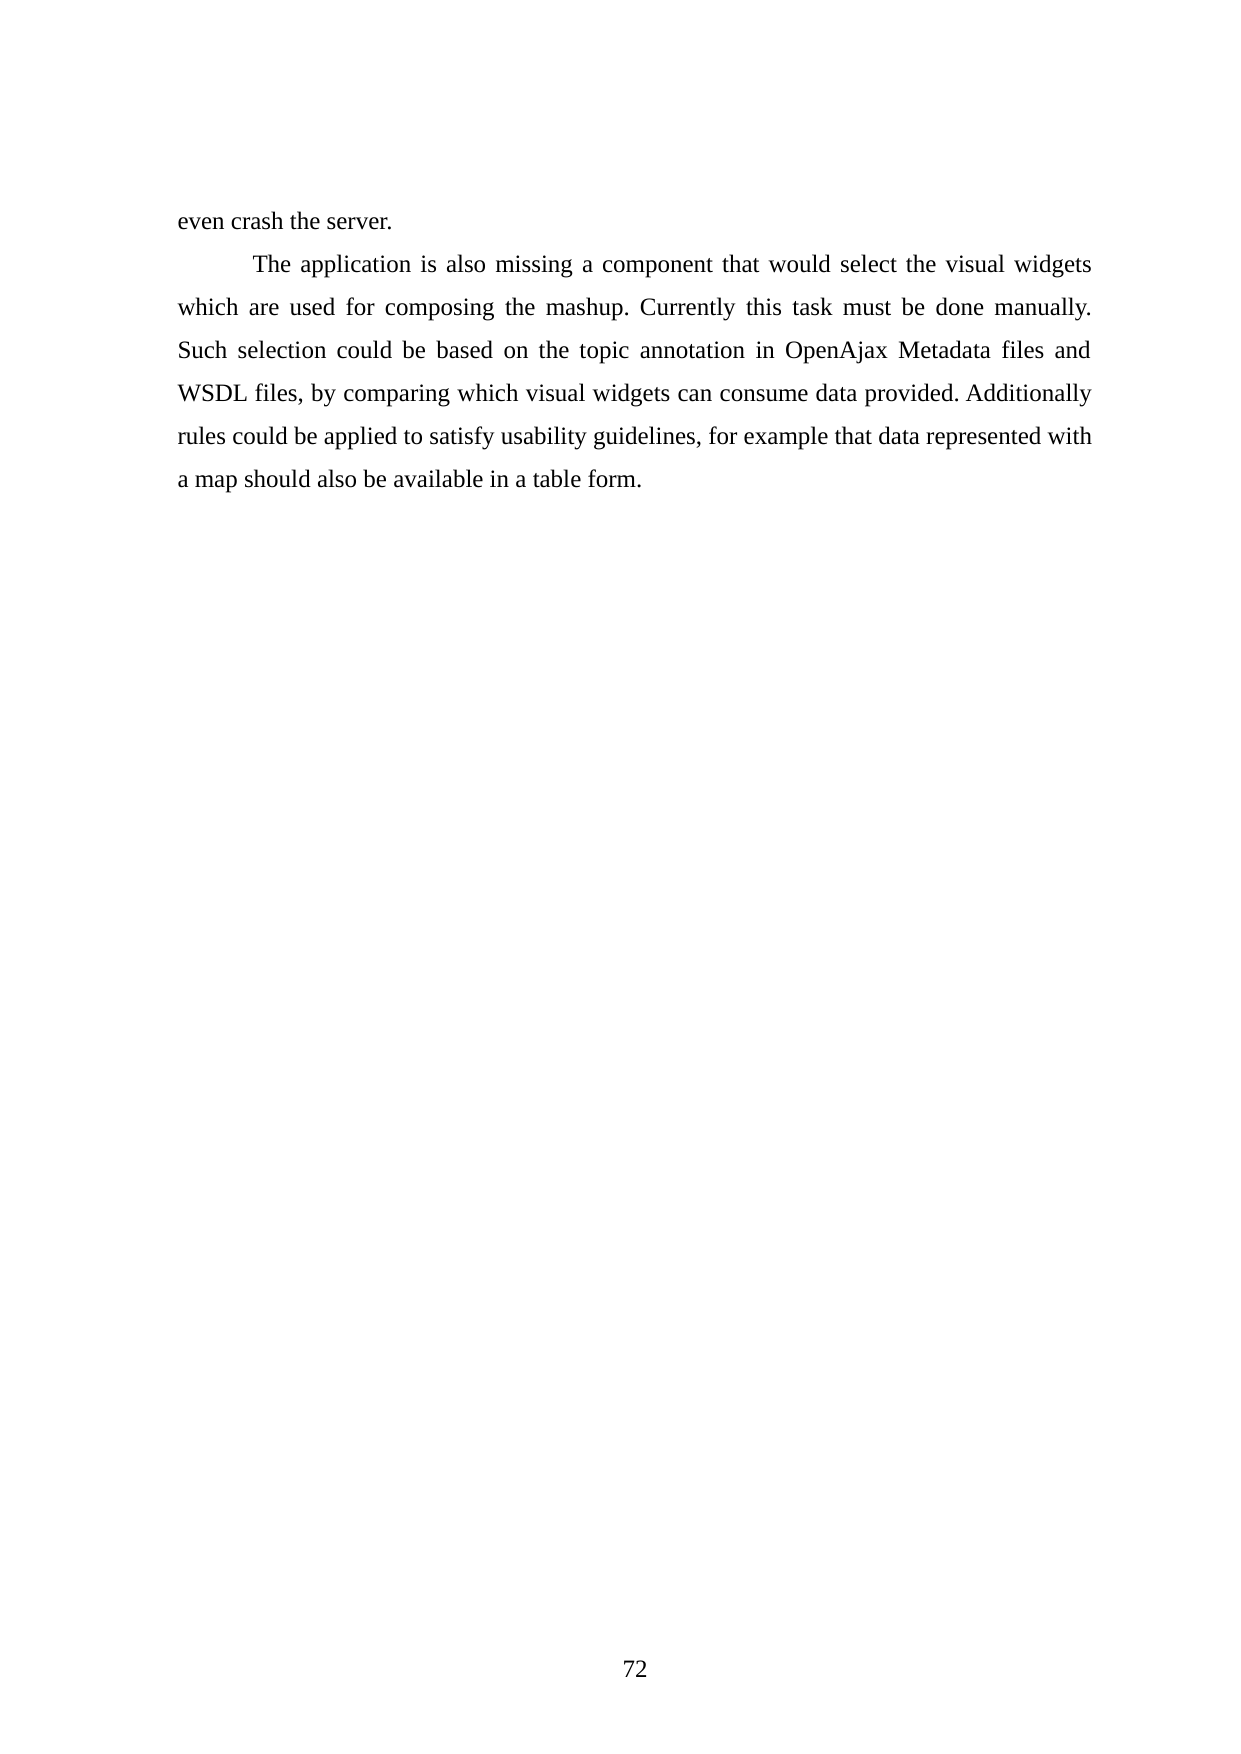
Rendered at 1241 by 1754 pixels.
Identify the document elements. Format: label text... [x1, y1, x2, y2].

text even crash the server. [177, 206, 1093, 234]
text The application is also missing a component that would select the visual widgets which are used for composing the mashup. Currently this task must be done manually. Such selection could be based on the topic annotation in OpenAjax Metadata files and WSDL files, by comparing which visual widgets can consume data provided. Additionally rules could be applied to satisfy usability guidelines, for example that data represented with a map should also be available in a table form. [177, 249, 1093, 493]
